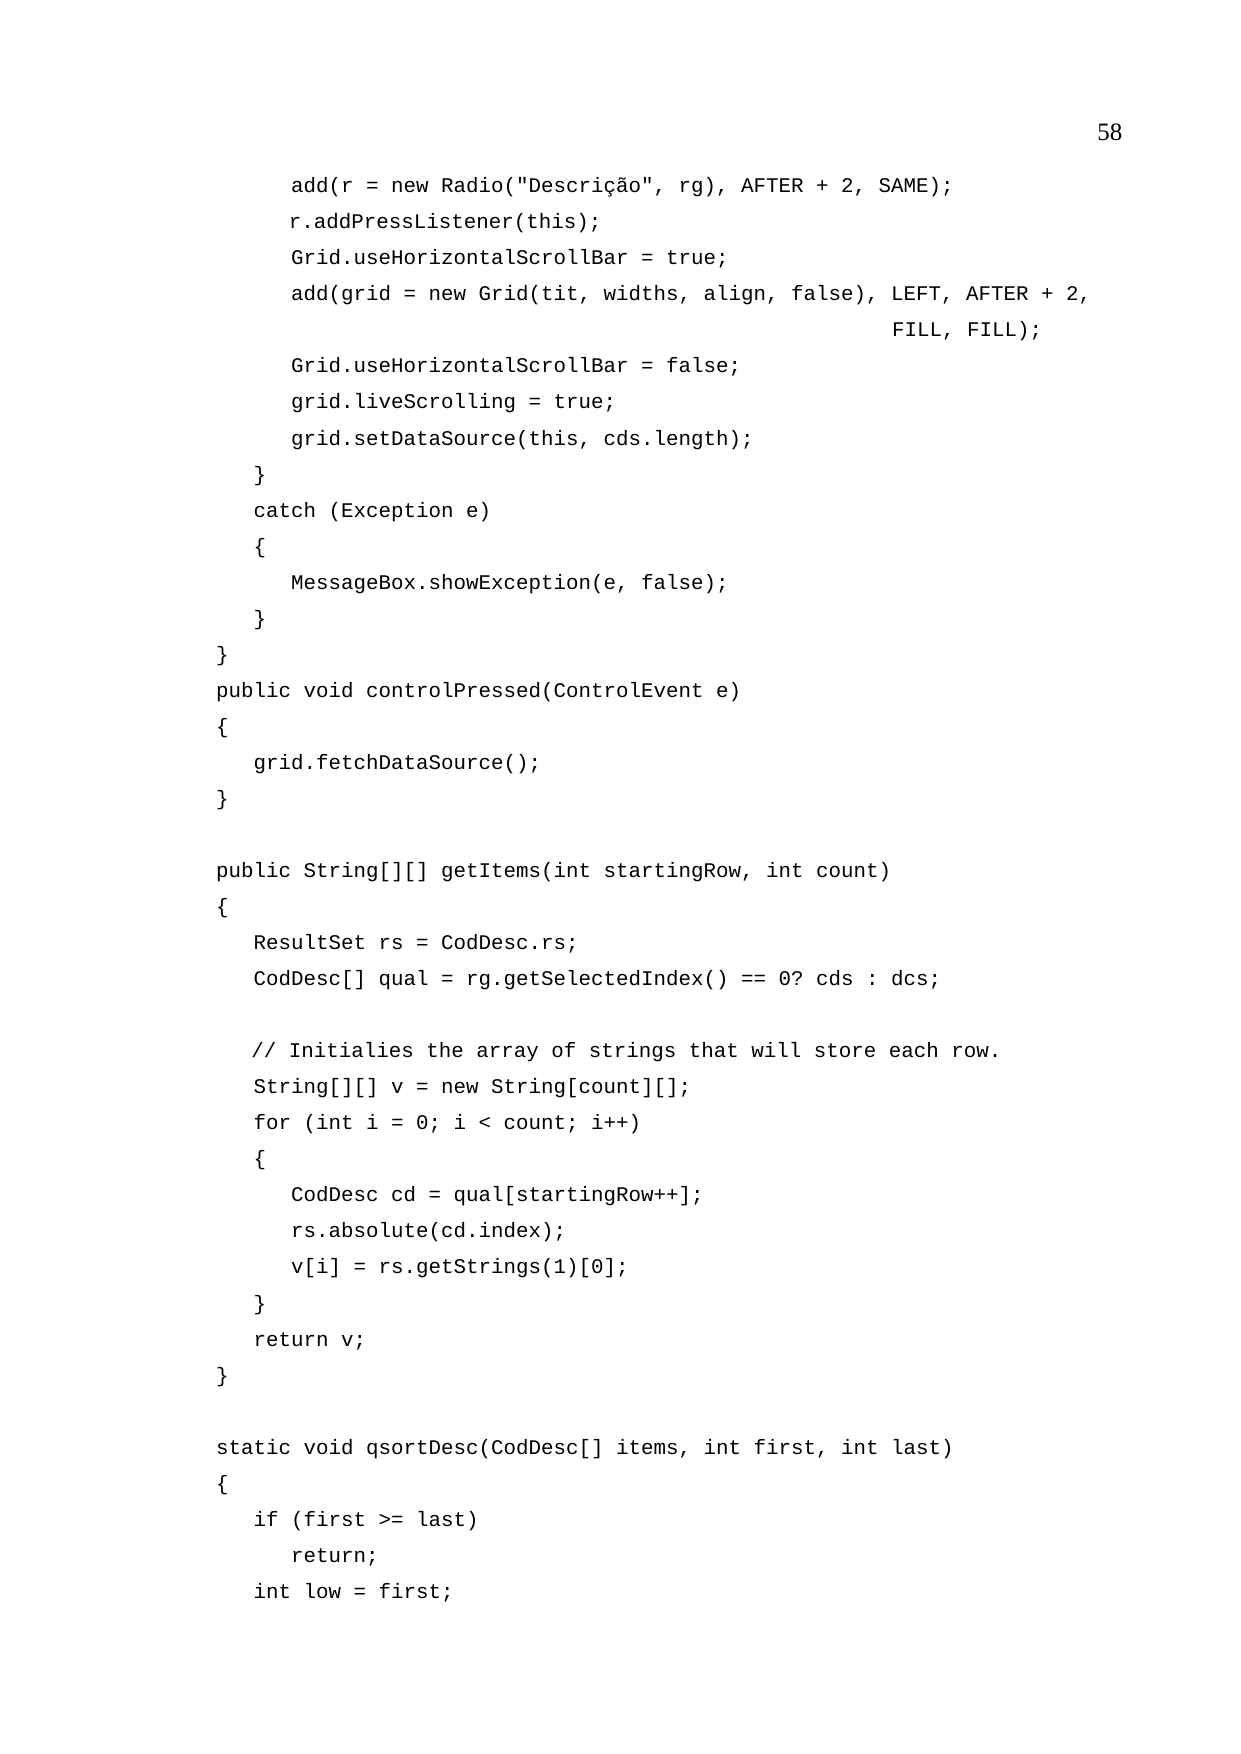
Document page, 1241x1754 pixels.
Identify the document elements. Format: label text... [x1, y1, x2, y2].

list rs.absolute(cd.index); [177, 1221, 1122, 1244]
list FILL, FILL); [177, 319, 1122, 343]
list grid.liveScrolling = true; [177, 392, 1122, 415]
list CodDesc cd = qual[startingRow++]; [177, 1184, 1122, 1208]
list v[i] = rs.getStrings(1)[0]; [177, 1257, 1122, 1280]
list ResultSet rs = CodDesc.rs; [177, 932, 1122, 956]
list return v; [177, 1329, 1122, 1352]
list add(r = new Radio("Descrição", rg), AFTER + 2, SAME); [177, 175, 1122, 199]
list { [177, 716, 1122, 739]
list { [177, 1148, 1122, 1172]
list static void qsortDesc(CodDesc[] items, int first, int last) [177, 1437, 1122, 1460]
list // Initialies the array of strings that will store each row. [177, 1040, 1122, 1064]
list public void controlPressed(ControlEvent e) [177, 680, 1122, 703]
list { [177, 896, 1122, 920]
list Grid.useHorizontalScrollBar = false; [177, 356, 1122, 379]
list return; [177, 1545, 1122, 1568]
list grid.fetchDataSource(); [177, 752, 1122, 776]
list for (int i = 0; i < count; i++) [177, 1112, 1122, 1136]
list MessageBox.showException(e, false); [177, 572, 1122, 595]
list int low = first; [177, 1581, 1122, 1604]
list { [177, 1473, 1122, 1496]
list grid.setDataSource(this, cds.length); [177, 428, 1122, 451]
list CodDesc[] qual = rg.getSelectedIndex() == 0? cds : dcs; [177, 968, 1122, 992]
list } [177, 644, 1122, 667]
list public String[][] getItems(int startingRow, int count) [177, 860, 1122, 884]
list add(grid = new Grid(tit, widths, align, false), LEFT, AFTER + 2, [177, 283, 1122, 307]
list { [177, 536, 1122, 559]
list catch (Exception e) [177, 500, 1122, 523]
list } [177, 1293, 1122, 1316]
list r.addPressListener(this); [177, 211, 1122, 235]
list } [177, 608, 1122, 631]
list Grid.useHorizontalScrollBar = true; [177, 247, 1122, 271]
list } [177, 788, 1122, 812]
list } [177, 464, 1122, 487]
list if (first >= last) [177, 1509, 1122, 1532]
list } [177, 1365, 1122, 1388]
list String[][] v = new String[count][]; [177, 1076, 1122, 1100]
